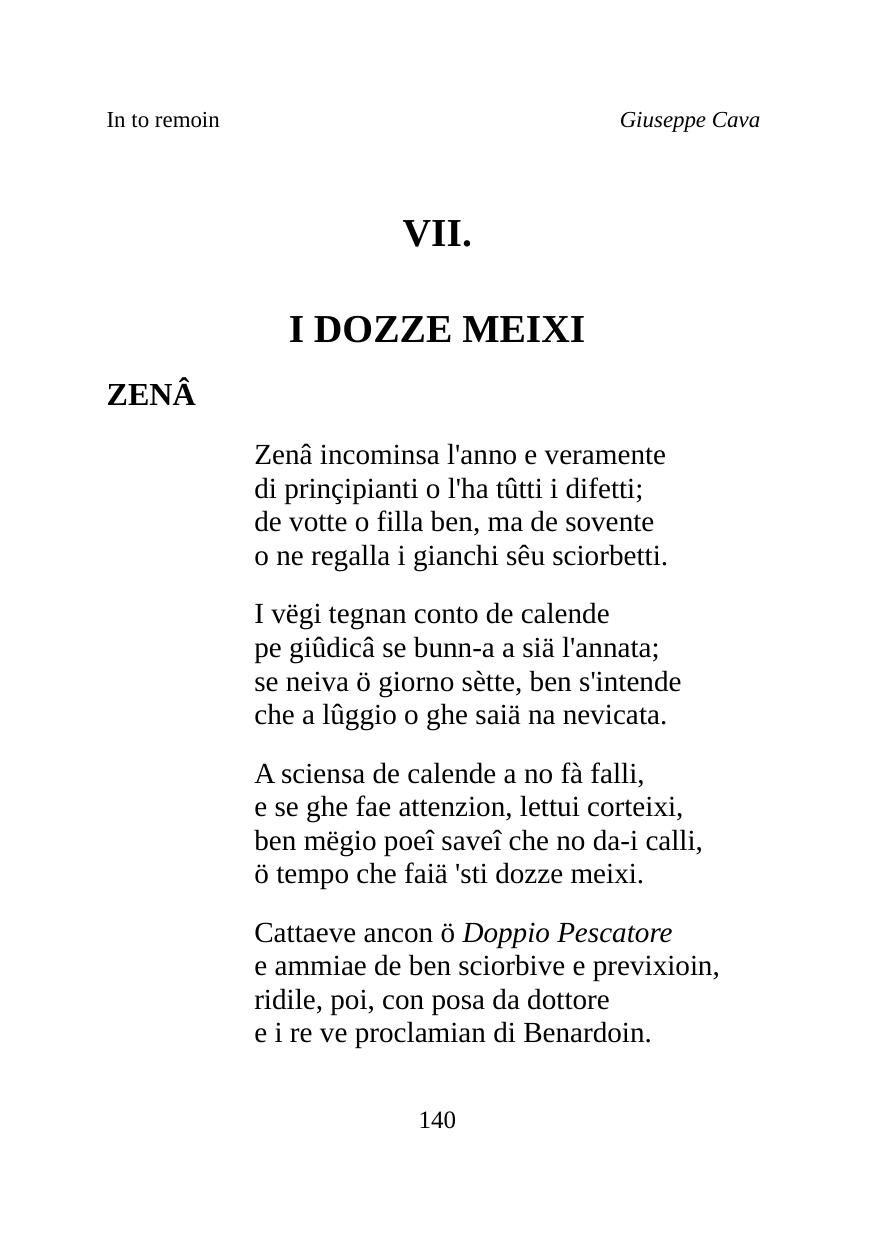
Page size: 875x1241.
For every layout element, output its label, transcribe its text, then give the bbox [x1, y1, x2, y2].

text Cattaeve ancon ö Doppio Pescatore e ammiae de ben sciorbive e previxioin, ridile, poi, con posa da dottore e i re ve proclamian di Benardoin. [254, 915, 768, 1049]
text A sciensa de calende a no fà falli, e se ghe fae attenzion, lettui corteixi, ben mëgio poeî saveî che no da-i calli, ö tempo che faiä 'sti dozze meixi. [254, 756, 768, 890]
text Zenâ incominsa l'anno e veramente di prinçipianti o l'ha tûtti i difetti; de votte o filla ben, ma de sovente o ne regalla i gianchi sêu sciorbetti. [254, 437, 768, 572]
subtitle I DOZZE MEIXI [106, 305, 768, 351]
subtitle VII. [106, 209, 768, 255]
text I vëgi tegnan conto de calende pe giûdicâ se bunn-a a siä l'annata; se neiva ö giorno sètte, ben s'intende che a lûggio o ghe saiä na nevicata. [254, 597, 768, 731]
subtitle Zenâ [106, 376, 768, 412]
